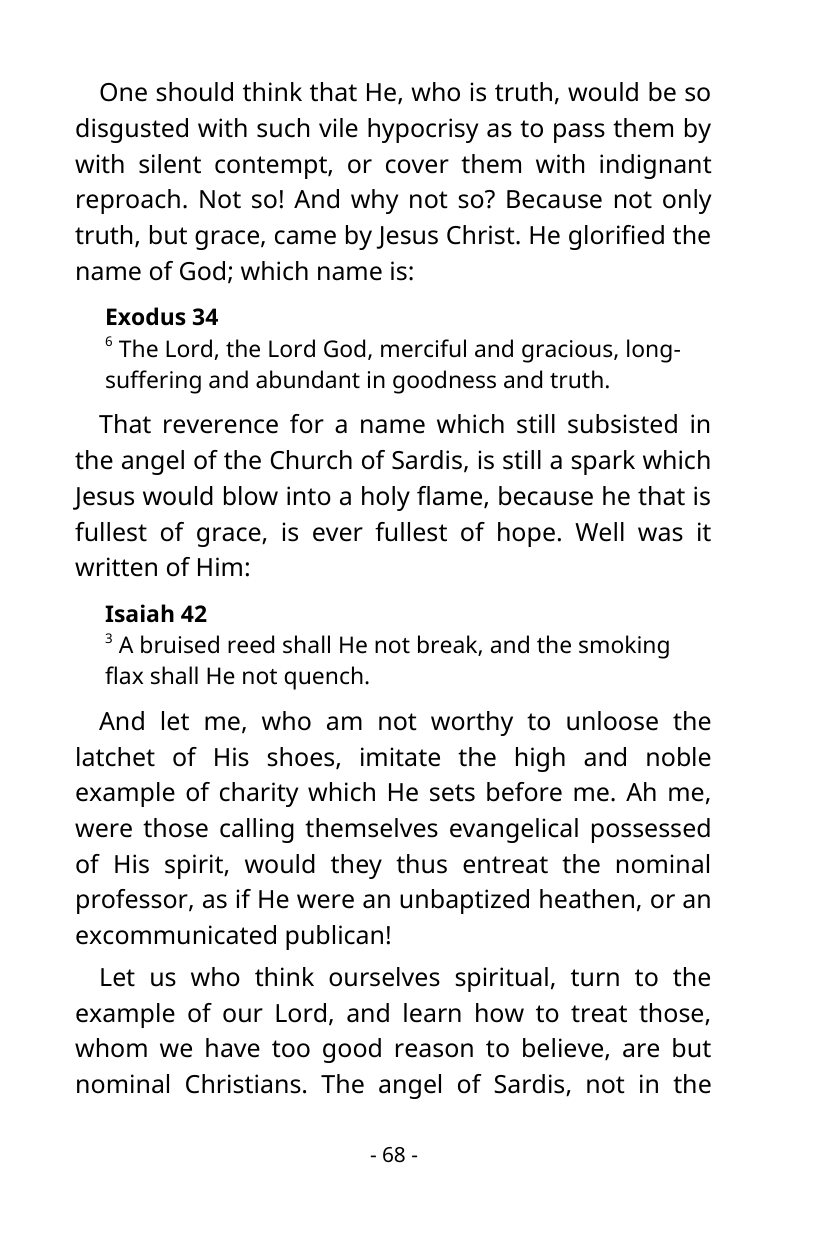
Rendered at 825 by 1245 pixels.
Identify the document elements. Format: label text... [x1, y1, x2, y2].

text Isaiah 42 [105, 598, 712, 629]
text 3 A bruised reed shall He not break, and the smoking flax shall He not quench. [105, 629, 682, 691]
text That reverence for a name which still subsisted in the angel of the Church of Sardis, is still a spark which Jesus would blow into a holy flame, because he that is fullest of grace, is ever fullest of hope. Well was it written of Him: [75, 407, 712, 584]
text One should think that He, who is truth, would be so disgusted with such vile hypocrisy as to pass them by with silent contempt, or cover them with indignant reproach. Not so! And why not so? Because not only truth, but grace, came by Jesus Christ. He glorified the name of God; which name is: [75, 75, 712, 288]
text 6 The Lord, the Lord God, merciful and gracious, long-suffering and abundant in goodness and truth. [105, 333, 682, 395]
text Let us who think ourselves spiritual, turn to the example of our Lord, and learn how to treat those, whom we have too good reason to believe, are but nominal Christians. The angel of Sardis, not in the [75, 959, 712, 1101]
text And let me, who am not worthy to unloose the latchet of His shoes, imitate the high and noble example of charity which He sets before me. Ah me, were those calling themselves evangelical possessed of His spirit, would they thus entreat the nominal professor, as if He were an unbaptized heathen, or an excommunicated publican! [75, 703, 712, 952]
text Exodus 34 [105, 301, 712, 333]
